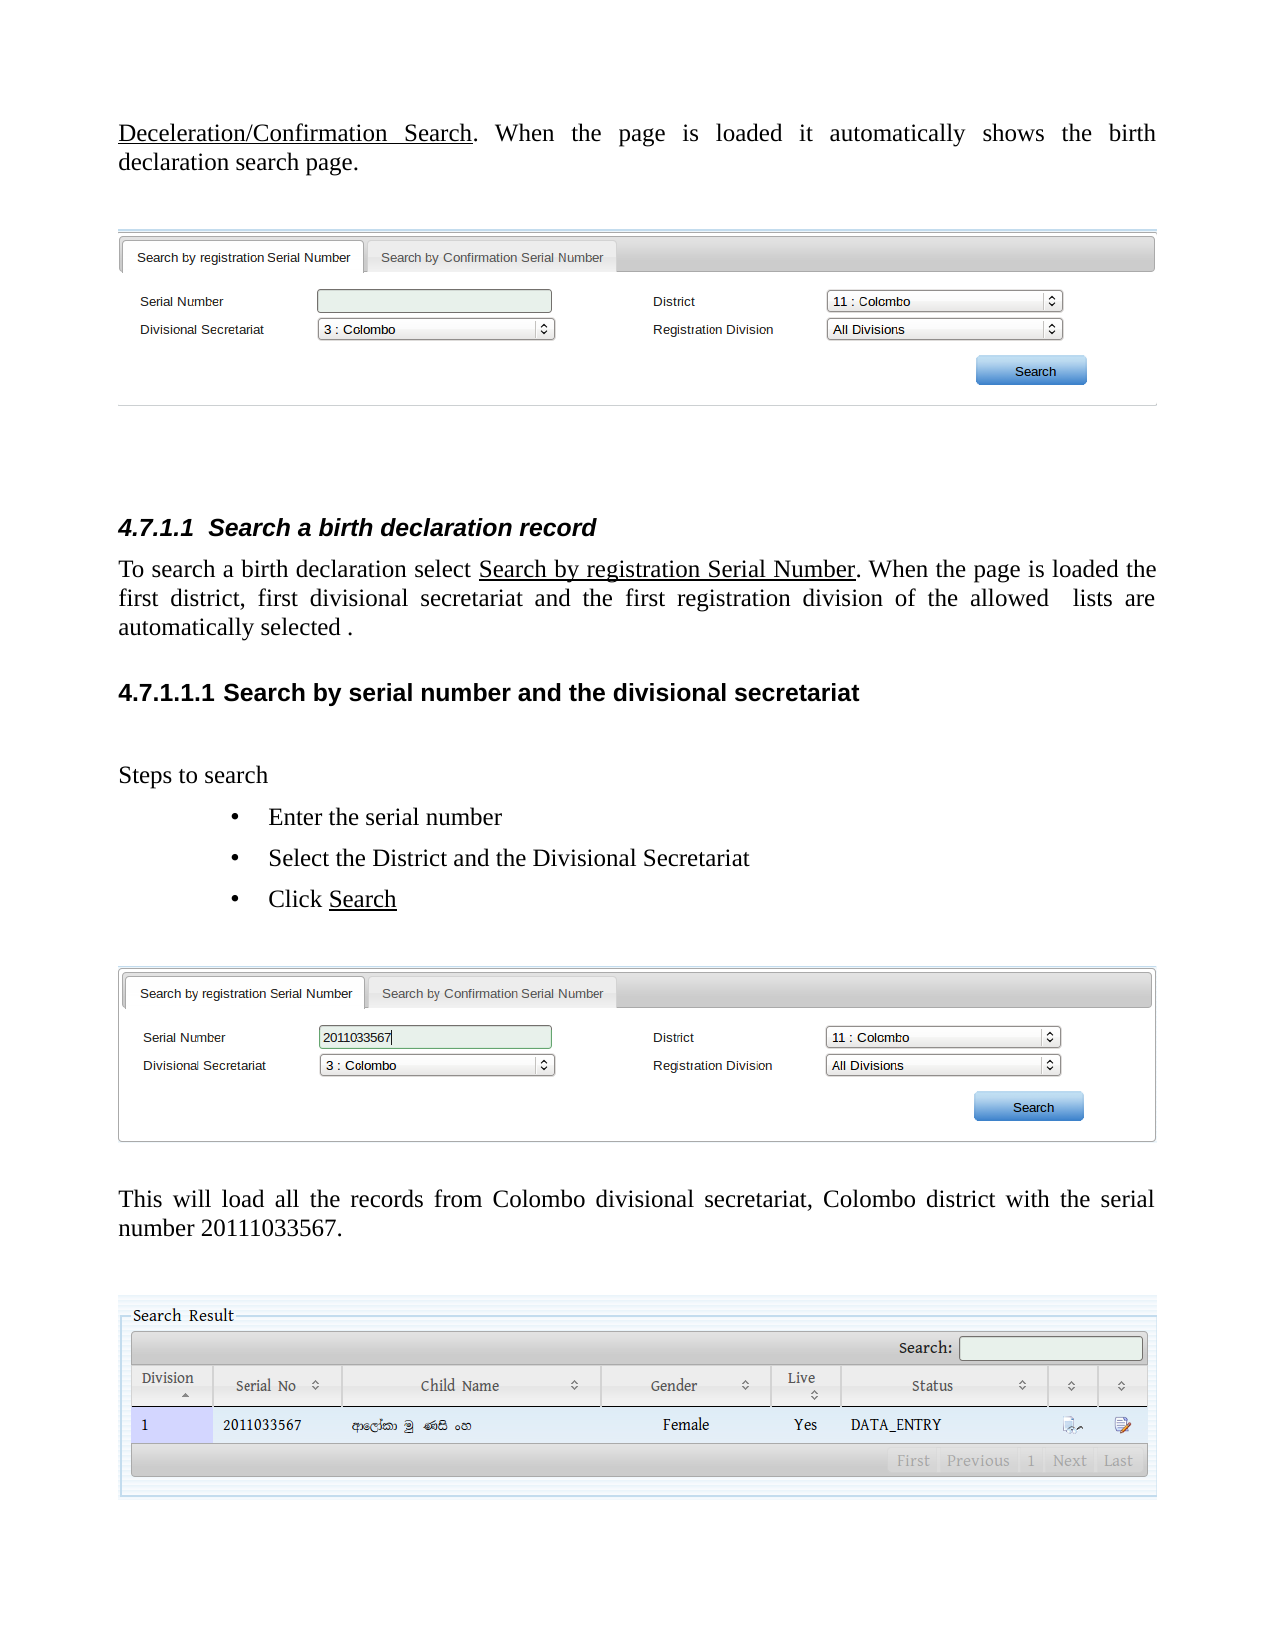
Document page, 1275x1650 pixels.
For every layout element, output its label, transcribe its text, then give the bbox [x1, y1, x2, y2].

subtitle Search a birth declaration record [118, 513, 1157, 542]
text Deceleration/Confirmation Search. When the page is loaded it automatically shows the birth declaration search page. [118, 118, 1157, 176]
picture [118, 229, 1157, 406]
text This will load all the records from Colombo divisional secretariat, Colombo district with the serial number 20111033567. [118, 1184, 1157, 1241]
text Steps to search [118, 761, 1157, 789]
picture [118, 966, 1157, 1143]
list Enter the serial number [231, 802, 1157, 831]
list Select the District and the Divisional Secretariat [231, 843, 1157, 872]
list Click Search [231, 884, 1157, 913]
picture [118, 1295, 1157, 1500]
subtitle Search by serial number and the divisional secretariat [118, 678, 1157, 707]
text To search a birth declaration select Search by registration Serial Number. When the page is loaded the first district, first divisional secretariat and the first registration division of the allowed lists are automatically selected . [118, 554, 1157, 641]
